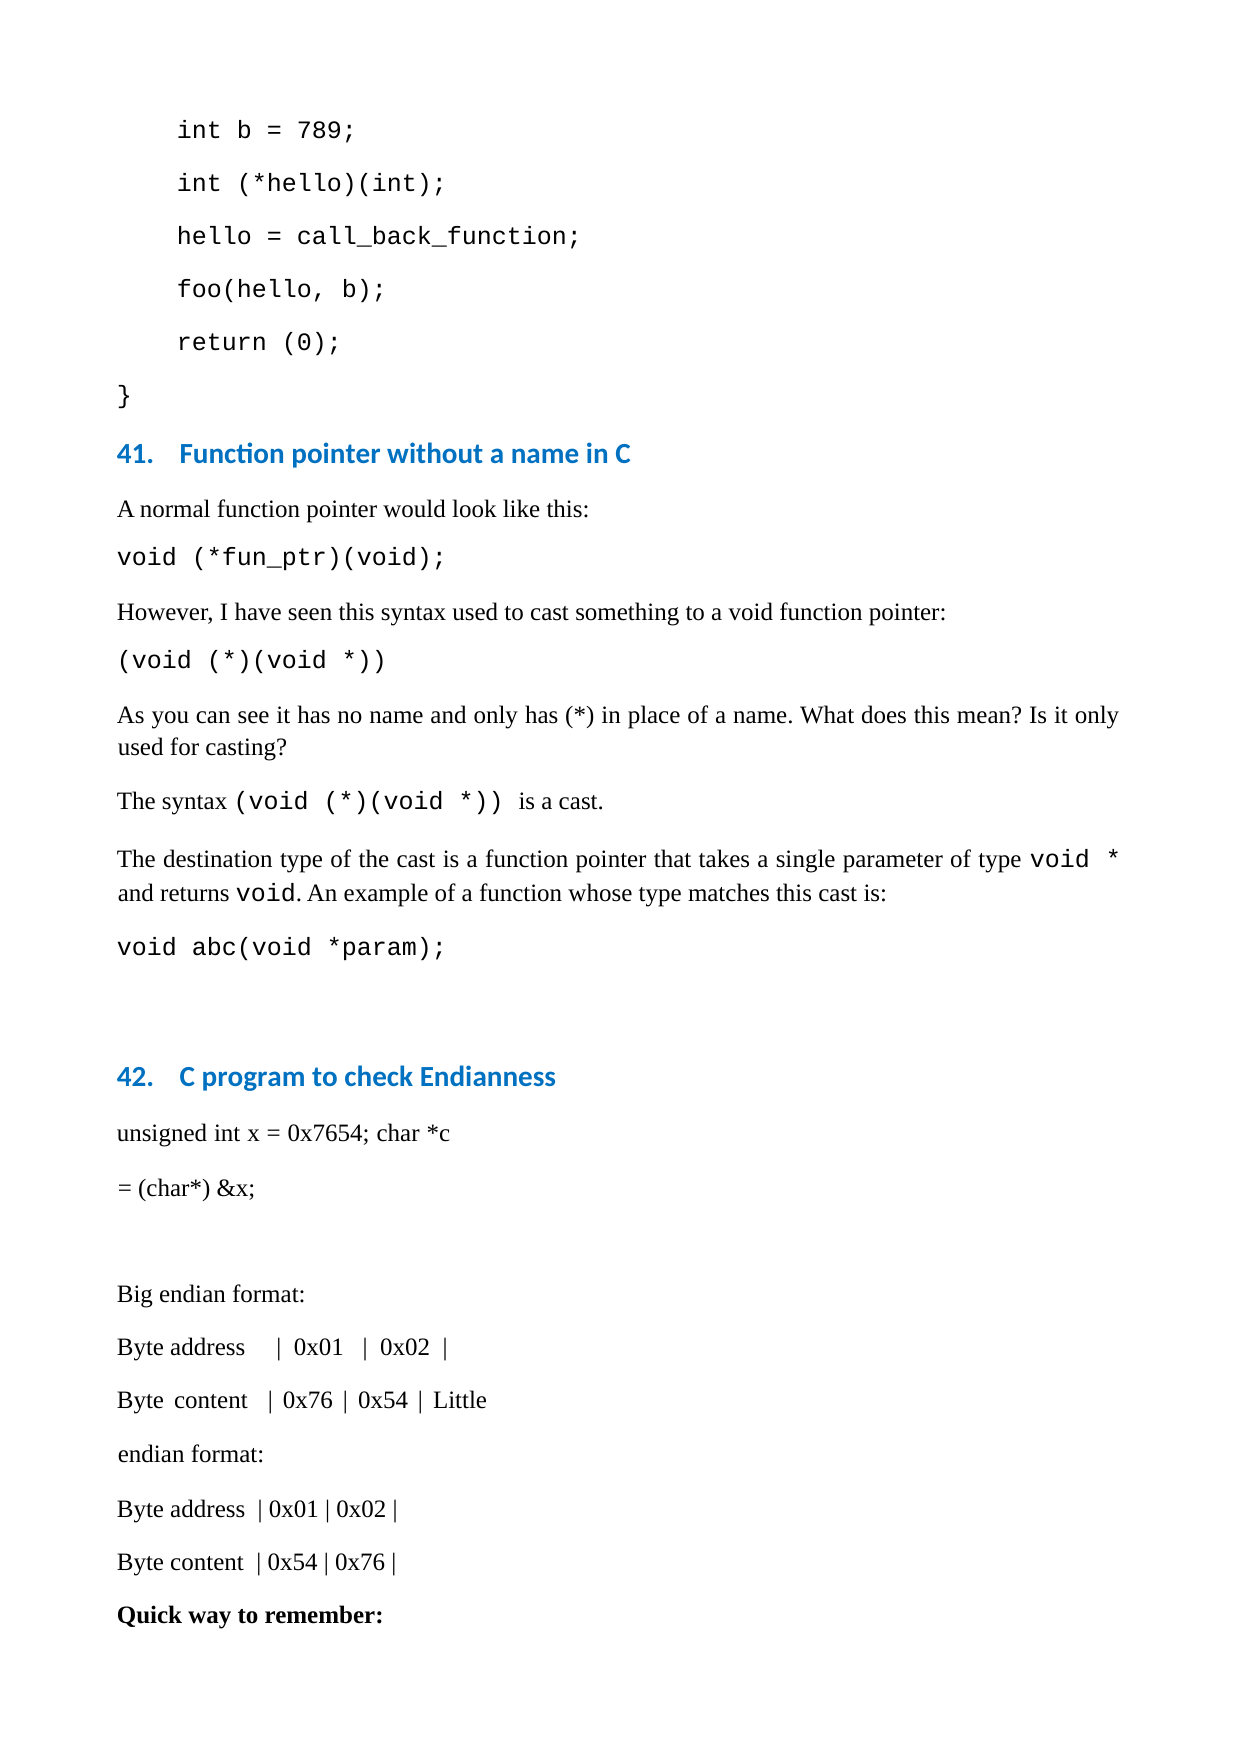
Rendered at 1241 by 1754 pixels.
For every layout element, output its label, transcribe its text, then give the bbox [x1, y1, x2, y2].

text } [117, 382, 1118, 411]
subtitle Function pointer without a name in C [117, 435, 1122, 471]
text Byte content | 0x76 | 0x54 | Little endian format: [117, 1385, 487, 1468]
text unsigned int x = 0x7654; char *c = (char*) &x; [117, 1118, 450, 1201]
text The syntax (void (*)(void *)) is a cast. [117, 786, 1121, 817]
text As you can see it has no name and only has (*) in place of a name. What does this mean? Is it only used for casting? [117, 701, 1121, 761]
text (void (*)(void *)) [117, 648, 1118, 676]
text void abc(void *param); [117, 934, 1118, 962]
text Byte address | 0x01 | 0x02 | [117, 1494, 1121, 1523]
text return (0); [117, 329, 1118, 358]
text int (*hello)(int); [117, 171, 1118, 199]
text A normal function pointer would look like this: [117, 494, 1121, 523]
text Byte address | 0x01 | 0x02 | [117, 1332, 1121, 1360]
text foo(hello, b); [117, 277, 1118, 305]
text However, I have seen this syntax used to cast something to a void function pointer: [117, 597, 1121, 626]
text The destination type of the cast is a function pointer that takes a single parameter of type void * and returns void. An example of a function whose type matches this cast is: [117, 844, 1121, 909]
text hello = call_back_function; [117, 224, 1118, 252]
text Byte content | 0x54 | 0x76 | [117, 1547, 1121, 1576]
text Quick way to remember: [117, 1601, 1122, 1629]
text Big endian format: [117, 1279, 1121, 1307]
subtitle C program to check Endianness [117, 1058, 1122, 1094]
text int b = 789; [117, 118, 1118, 146]
text void (*fun_ptr)(void); [117, 545, 1118, 573]
